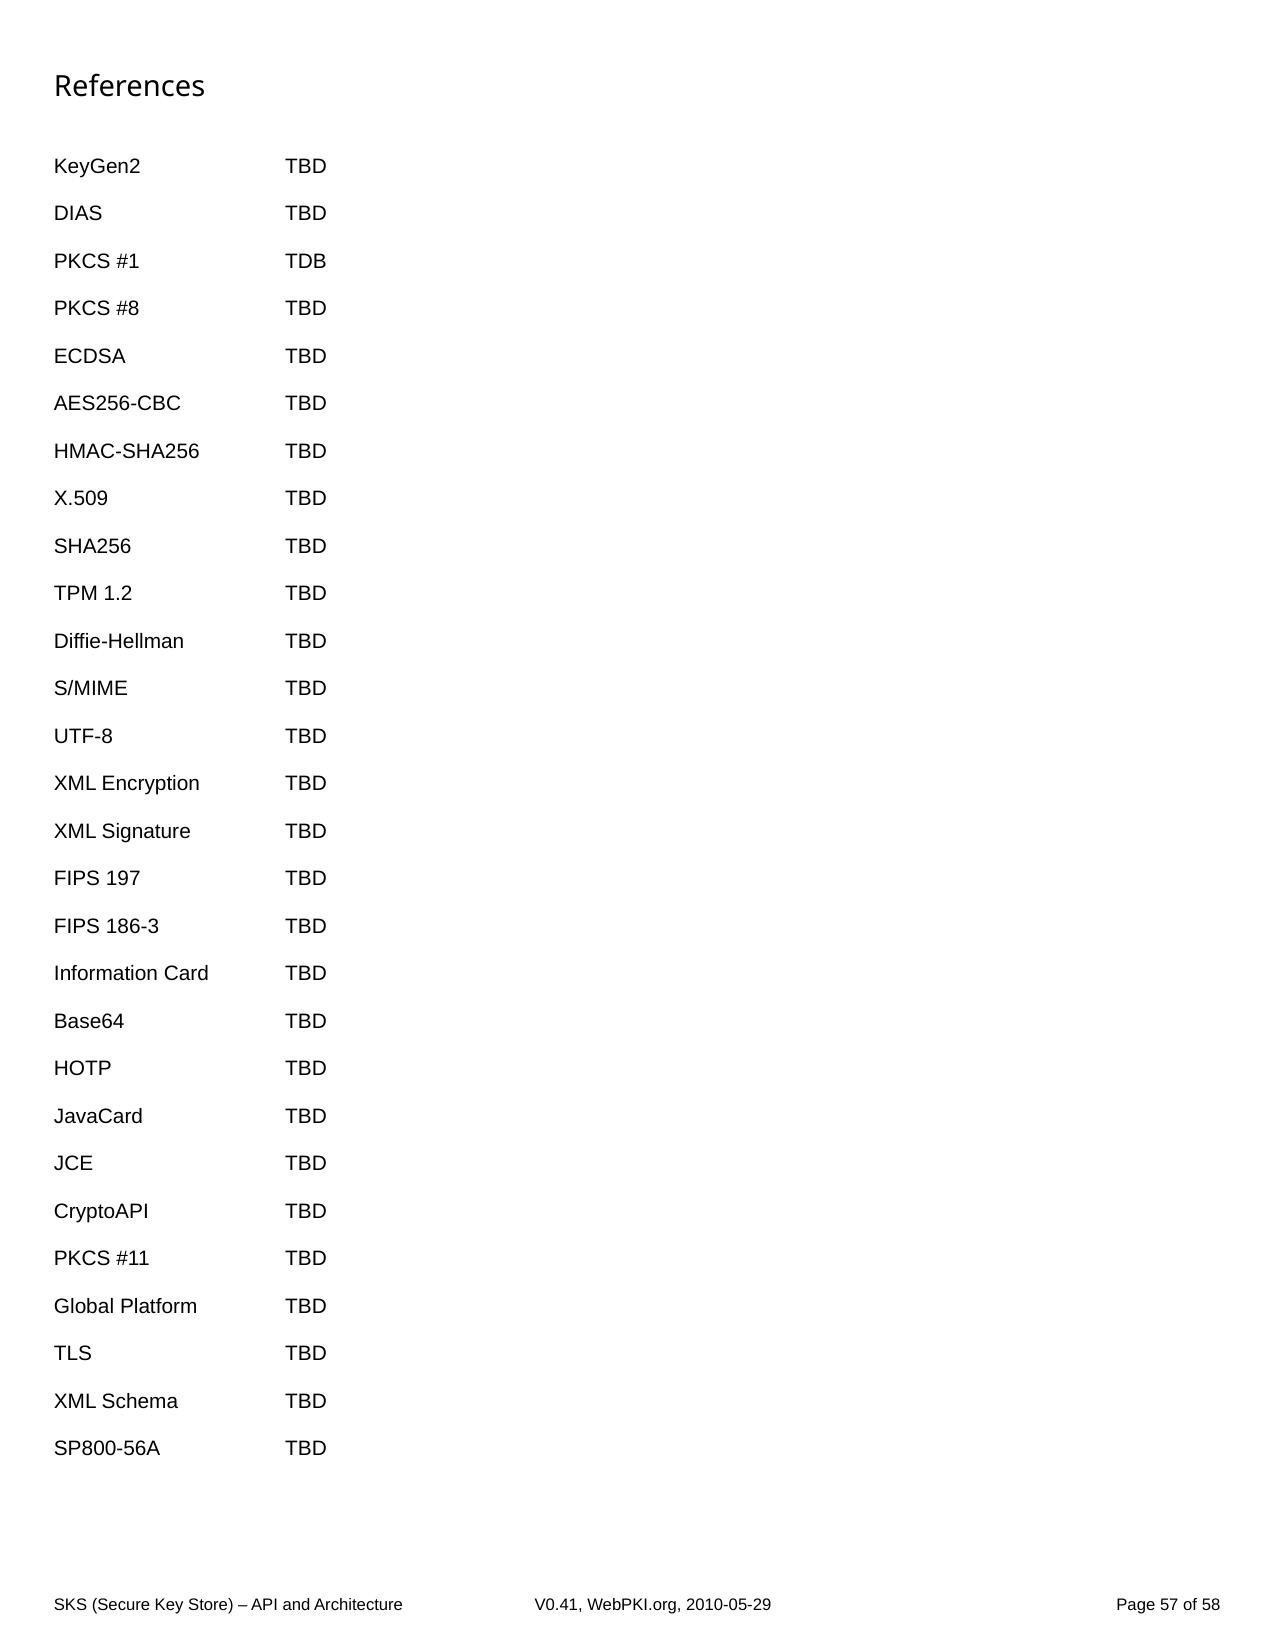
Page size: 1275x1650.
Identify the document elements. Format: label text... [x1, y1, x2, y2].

table_cell TBD [285, 676, 1221, 723]
table_cell TBD [285, 724, 1221, 771]
table_cell TLS [54, 1341, 285, 1388]
table_cell TBD [285, 1246, 1221, 1293]
table_cell TBD [285, 1294, 1221, 1341]
table_cell S/MIME [54, 676, 285, 723]
table_cell TBD [285, 391, 1221, 438]
table_header KeyGen2 [54, 154, 285, 201]
table_cell TBD [285, 1104, 1221, 1151]
table_cell HOTP [54, 1056, 285, 1103]
table_cell TBD [285, 1056, 1221, 1103]
table_cell FIPS 186-3 [54, 914, 285, 961]
table_cell DIAS [54, 201, 285, 248]
table_cell TBD [285, 1199, 1221, 1246]
table_cell TBD [285, 201, 1221, 248]
table_cell JCE [54, 1151, 285, 1198]
table_cell FIPS 197 [54, 866, 285, 913]
table_cell TBD [285, 534, 1221, 581]
table_cell TBD [285, 1389, 1221, 1436]
table_cell HMAC-SHA256 [54, 439, 285, 486]
table_cell TBD [285, 1436, 1221, 1483]
table_cell X.509 [54, 486, 285, 533]
table_cell PKCS #11 [54, 1246, 285, 1293]
table_cell ECDSA [54, 344, 285, 391]
table_cell JavaCard [54, 1104, 285, 1151]
table_cell AES256-CBC [54, 391, 285, 438]
table_cell TBD [285, 344, 1221, 391]
table_cell TBD [285, 961, 1221, 1008]
table_cell TBD [285, 819, 1221, 866]
table_header TBD [285, 154, 1221, 201]
table_cell PKCS #8 [54, 296, 285, 343]
table_cell XML Schema [54, 1389, 285, 1436]
table_cell XML Signature [54, 819, 285, 866]
table_cell Diffie-Hellman [54, 629, 285, 676]
table_cell Information Card [54, 961, 285, 1008]
table_cell TBD [285, 914, 1221, 961]
table_cell TPM 1.2 [54, 581, 285, 628]
table_cell TBD [285, 629, 1221, 676]
table_cell TDB [285, 249, 1221, 296]
subtitle References [54, 66, 1221, 105]
table_cell TBD [285, 866, 1221, 913]
table_cell TBD [285, 486, 1221, 533]
table_cell Global Platform [54, 1294, 285, 1341]
table_cell TBD [285, 581, 1221, 628]
table_cell TBD [285, 771, 1221, 818]
table_cell SP800-56A [54, 1436, 285, 1483]
table_cell TBD [285, 1151, 1221, 1198]
table_cell TBD [285, 296, 1221, 343]
table_cell SHA256 [54, 534, 285, 581]
table_cell TBD [285, 439, 1221, 486]
table_cell CryptoAPI [54, 1199, 285, 1246]
table_cell UTF-8 [54, 724, 285, 771]
table_cell PKCS #1 [54, 249, 285, 296]
table_cell TBD [285, 1341, 1221, 1388]
table_cell Base64 [54, 1009, 285, 1056]
table_cell XML Encryption [54, 771, 285, 818]
table_cell TBD [285, 1009, 1221, 1056]
